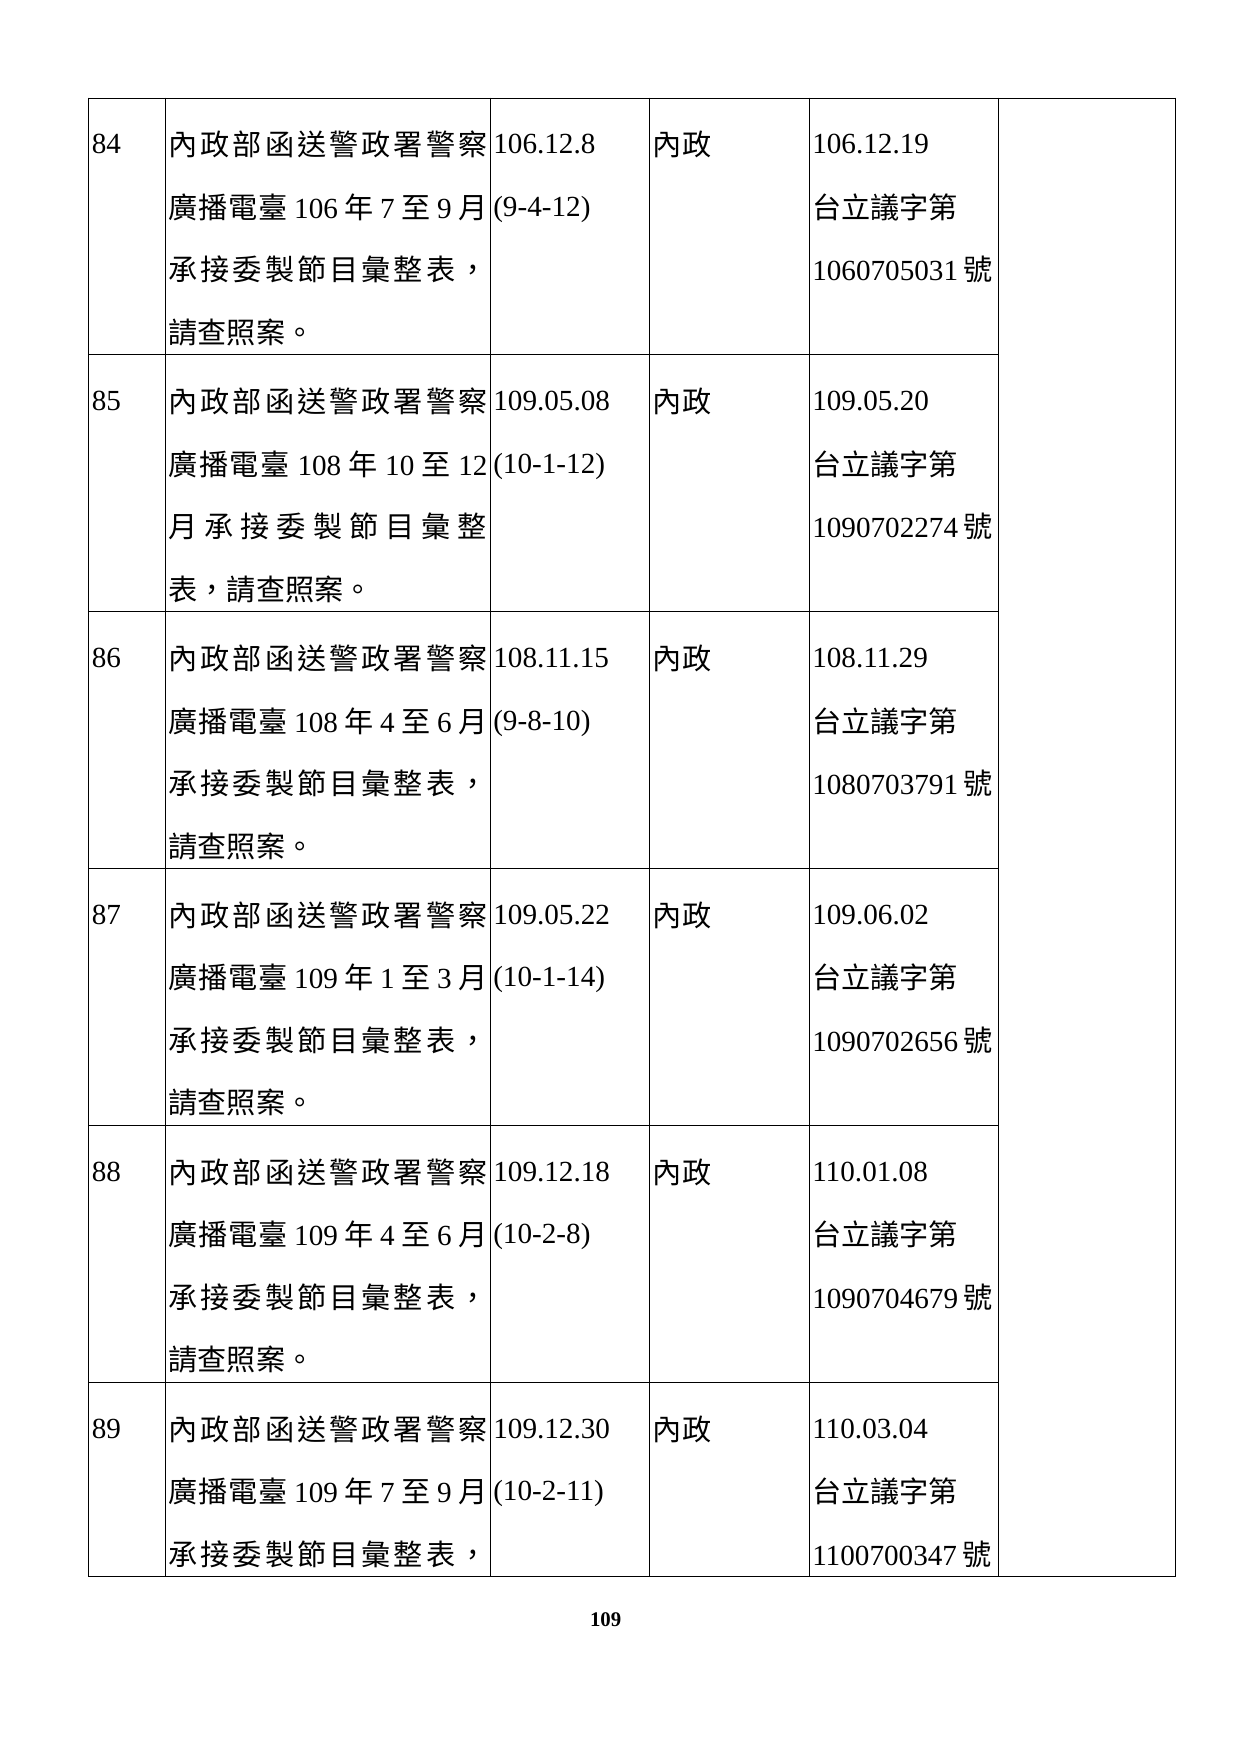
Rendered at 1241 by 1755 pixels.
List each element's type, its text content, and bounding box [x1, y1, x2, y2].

table_cell 106.12.8 (9-4-12) [491, 99, 649, 354]
table_cell 內政部函送警政署警察廣播電臺109年1至3月承接委製節目彙整表，請查照案。 [166, 869, 490, 1125]
table_cell 109.06.02 台立議字第1090702656號 [810, 869, 998, 1125]
table_cell 內政部函送警政署警察廣播電臺108年4至6月承接委製節目彙整表，請查照案。 [166, 612, 490, 868]
table_cell 109.12.18 (10-2-8) [491, 1126, 649, 1382]
table_cell 110.01.08 台立議字第1090704679號 [810, 1126, 998, 1382]
table_cell 內政 [650, 99, 809, 354]
table_cell 內政部函送警政署警察廣播電臺109年7至9月承接委製節目彙整表， [166, 1383, 490, 1576]
table_cell 內政 [650, 869, 809, 1125]
table_cell 108.11.29 台立議字第1080703791號 [810, 612, 998, 868]
table_cell 內政部函送警政署警察廣播電臺109年4至6月承接委製節目彙整表，請查照案。 [166, 1126, 490, 1382]
table_cell 內政 [650, 355, 809, 611]
table_cell [999, 99, 1175, 1576]
table_cell [89, 355, 165, 611]
table_cell 內政部函送警政署警察廣播電臺106年7至9月承接委製節目彙整表，請查照案。 [166, 99, 490, 354]
table_cell 內政部函送警政署警察廣播電臺108年10至12月承接委製節目彙整表，請查照案。 [166, 355, 490, 611]
table_cell 106.12.19 台立議字第1060705031號 [810, 99, 998, 354]
table_cell 108.11.15 (9-8-10) [491, 612, 649, 868]
table_cell [89, 1383, 165, 1576]
table_cell 109.05.22 (10-1-14) [491, 869, 649, 1125]
table_cell 110.03.04 台立議字第1100700347號 [810, 1383, 998, 1576]
table_cell [89, 869, 165, 1125]
table_cell [89, 1126, 165, 1382]
table_cell [89, 612, 165, 868]
table_cell [89, 99, 165, 354]
table_cell 109.12.30 (10-2-11) [491, 1383, 649, 1576]
table_cell 內政 [650, 1383, 809, 1576]
table_cell 內政 [650, 1126, 809, 1382]
table_cell 109.05.08 (10-1-12) [491, 355, 649, 611]
table_cell 109.05.20 台立議字第1090702274號 [810, 355, 998, 611]
table_cell 內政 [650, 612, 809, 868]
